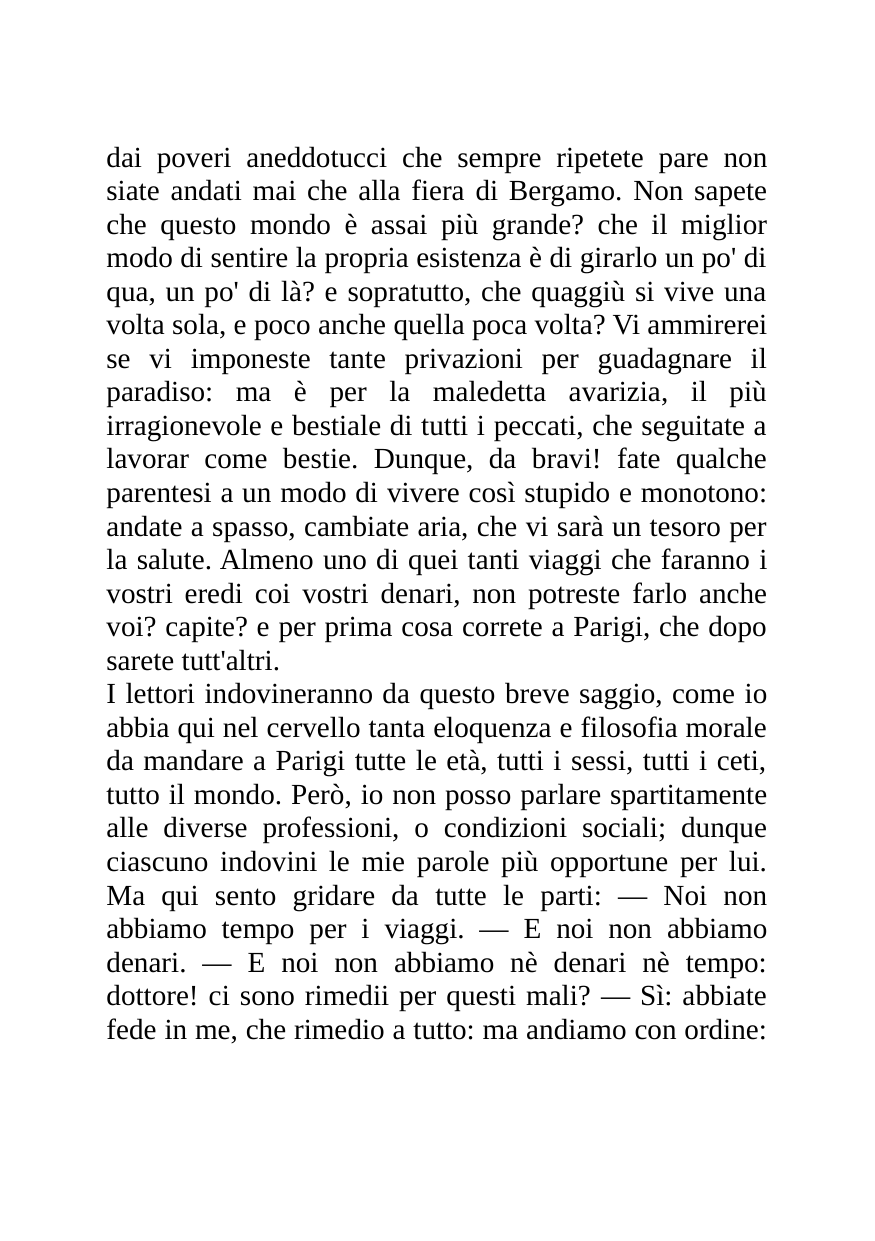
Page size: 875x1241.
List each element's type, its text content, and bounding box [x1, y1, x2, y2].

text dai poveri aneddotucci che sempre ripetete pare non siate andati mai che alla fiera di Bergamo. Non sapete che questo mondo è assai più grande? che il miglior modo di sentire la propria esistenza è di girarlo un po' di qua, un po' di là? e sopratutto, che quaggiù si vive una volta sola, e poco anche quella poca volta? Vi ammirerei se vi imponeste tante privazioni per guadagnare il paradiso: ma è per la maledetta avarizia, il più irragionevole e bestiale di tutti i peccati, che seguitate a lavorar come bestie. Dunque, da bravi! fate qualche parentesi a un modo di vivere così stupido e monotono: andate a spasso, cambiate aria, che vi sarà un tesoro per la salute. Almeno uno di quei tanti viaggi che faranno i vostri eredi coi vostri denari, non potreste farlo anche voi? capite? e per prima cosa correte a Parigi, che dopo sarete tutt'altri. [106, 140, 768, 676]
text I lettori indovineranno da questo breve saggio, come io abbia qui nel cervello tanta eloquenza e filosofia morale da mandare a Parigi tutte le età, tutti i sessi, tutti i ceti, tutto il mondo. Però, io non posso parlare spartitamente alle diverse professioni, o condizioni sociali; dunque ciascuno indovini le mie parole più opportune per lui. Ma qui sento gridare da tutte le parti: ― Noi non abbiamo tempo per i viaggi. ― E noi non abbiamo denari. ― E noi non abbiamo nè denari nè tempo: dottore! ci sono rimedii per questi mali? ― Sì: abbiate fede in me, che rimedio a tutto: ma andiamo con ordine: [106, 676, 768, 1045]
